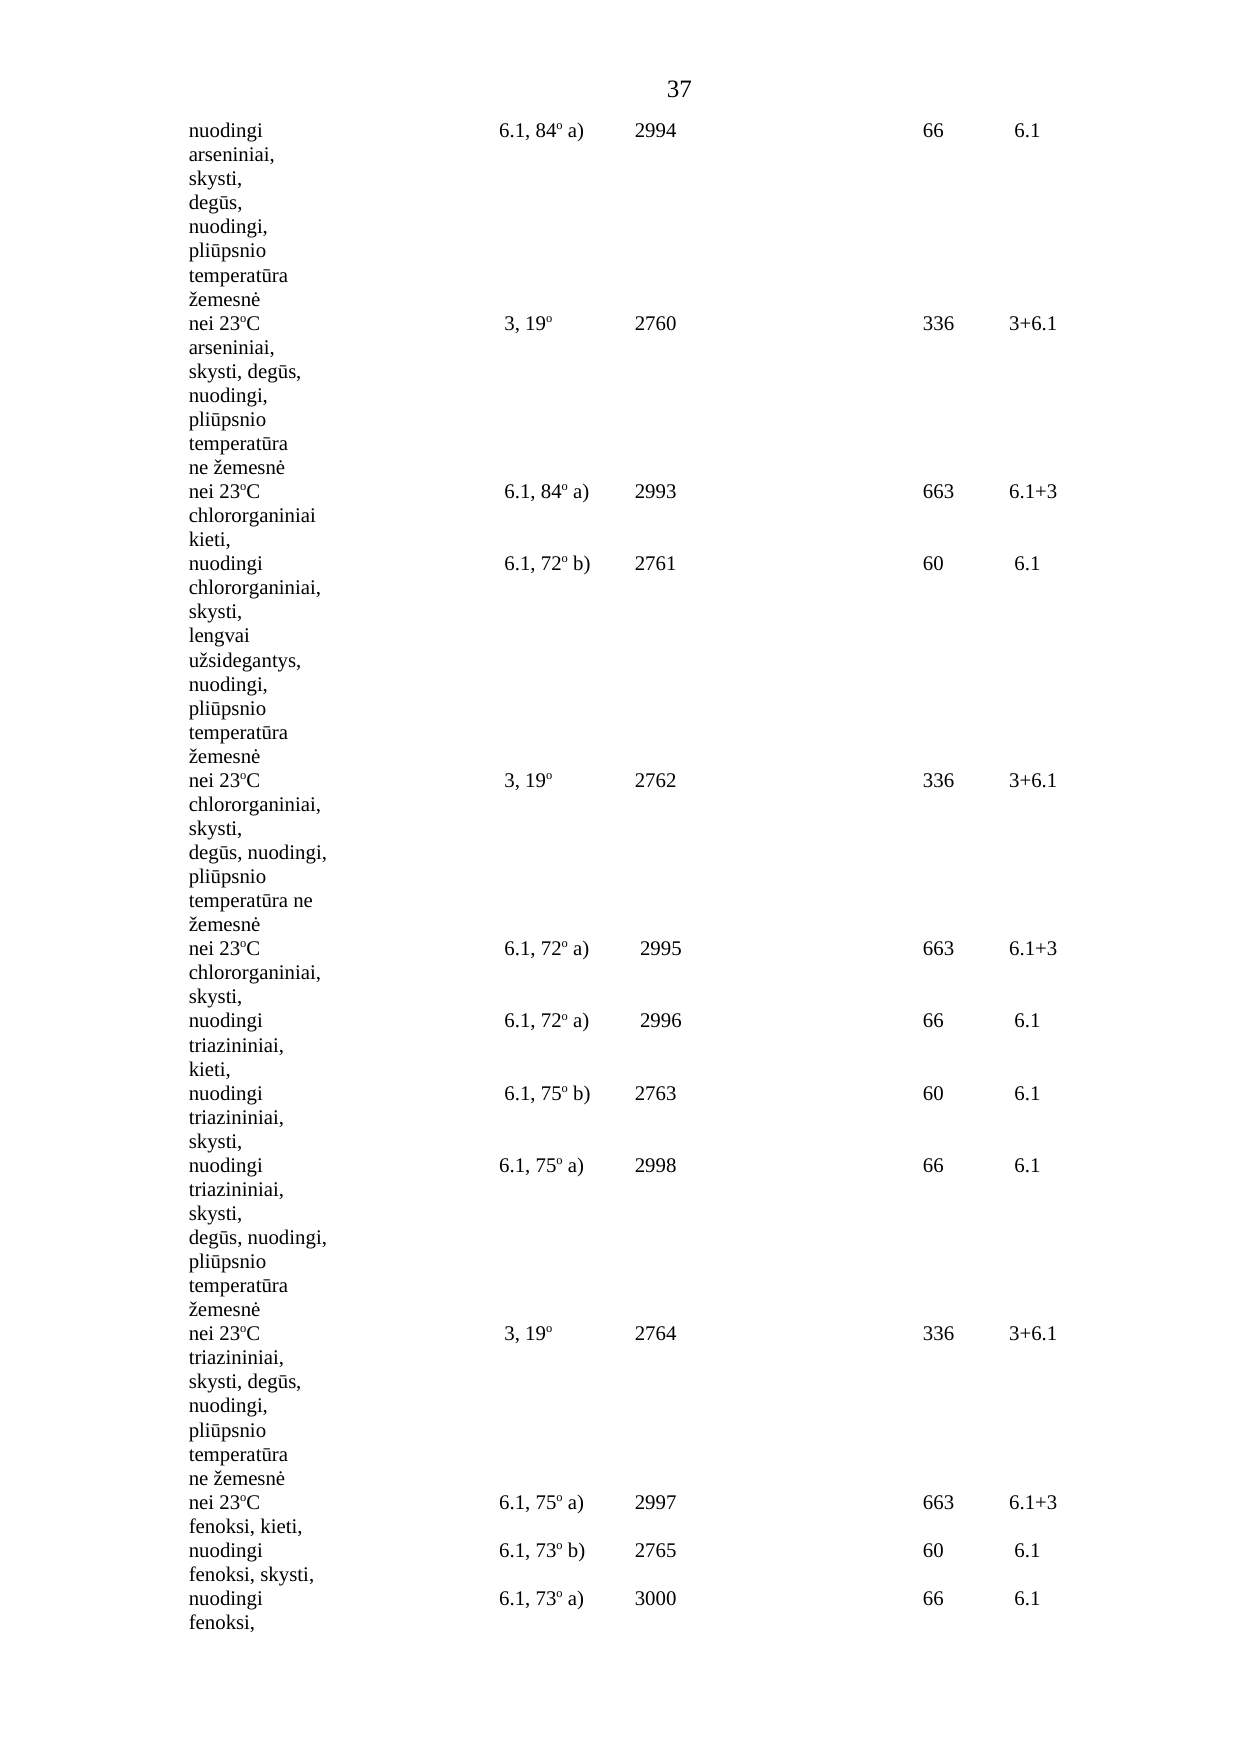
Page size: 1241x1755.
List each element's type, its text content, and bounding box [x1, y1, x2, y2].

table_cell [998, 1418, 1114, 1442]
table_cell skysti, degūs, [177, 359, 488, 383]
table_cell 3, 19o [488, 1321, 623, 1345]
table_cell pliūpsnio [177, 1249, 488, 1273]
table_cell [488, 190, 623, 214]
table_cell [1114, 1394, 1181, 1417]
table_cell [488, 503, 623, 527]
table_cell 2765 [623, 1538, 776, 1562]
table_cell [1114, 263, 1181, 287]
table_cell [998, 1249, 1114, 1273]
table_cell [998, 1610, 1114, 1634]
table_cell [1114, 1201, 1181, 1225]
table_cell fenoksi, [177, 1610, 488, 1634]
table_cell pliūpsnio [177, 407, 488, 431]
table_cell [488, 527, 623, 551]
table_cell [911, 142, 998, 166]
table_cell 6.1, 72o b) [488, 551, 623, 575]
table_cell [776, 1177, 911, 1201]
table_cell [776, 527, 911, 551]
table_cell skysti, [177, 599, 488, 623]
table_cell [776, 455, 911, 479]
table_cell [911, 1442, 998, 1466]
table_cell [776, 1369, 911, 1393]
table_cell 6.1+3 [998, 479, 1114, 503]
table_cell [776, 190, 911, 214]
table_cell [1114, 1321, 1181, 1345]
table_cell [776, 1153, 911, 1177]
table_cell [1114, 1418, 1181, 1442]
table_cell [623, 888, 776, 912]
table_cell [1114, 1345, 1181, 1369]
table_cell [998, 1345, 1114, 1369]
table_cell [998, 1129, 1114, 1153]
table_cell nei 23oC [177, 311, 488, 335]
table_cell [1114, 912, 1181, 936]
table_cell 6.1, 73o a) [488, 1586, 623, 1610]
table_cell [911, 1105, 998, 1129]
table_cell [1114, 792, 1181, 816]
table_cell 6.1 [998, 118, 1114, 142]
table_cell kieti, [177, 527, 488, 551]
table_cell [911, 1177, 998, 1201]
table_cell [488, 287, 623, 311]
table_cell fenoksi, skysti, [177, 1562, 488, 1586]
table_cell [488, 599, 623, 623]
table_cell [1114, 960, 1181, 984]
table_cell [488, 263, 623, 287]
table_cell [998, 888, 1114, 912]
table_cell [776, 864, 911, 888]
table_cell nei 23oC [177, 936, 488, 960]
table_cell triazininiai, [177, 1177, 488, 1201]
table_cell [488, 1177, 623, 1201]
table_cell 663 [911, 936, 998, 960]
table_cell [1114, 984, 1181, 1008]
table_cell [911, 263, 998, 287]
table_cell [1114, 1562, 1181, 1586]
table_cell [623, 455, 776, 479]
table_cell [776, 768, 911, 792]
table_cell [776, 888, 911, 912]
table_cell [488, 1345, 623, 1369]
table_cell [623, 407, 776, 431]
table_cell [998, 1442, 1114, 1466]
table_cell [911, 912, 998, 936]
table_cell [488, 239, 623, 262]
table_cell nuodingi [177, 1538, 488, 1562]
table_cell pliūpsnio [177, 864, 488, 888]
table_cell [998, 1033, 1114, 1057]
table_cell [623, 696, 776, 720]
table_cell [776, 214, 911, 238]
table_cell [776, 624, 911, 647]
table_cell [1114, 407, 1181, 431]
table_cell [776, 744, 911, 768]
table_cell 6.1, 72o a) [488, 936, 623, 960]
table_cell pliūpsnio [177, 1418, 488, 1442]
table_cell [488, 864, 623, 888]
table_cell [776, 816, 911, 840]
table_cell [488, 142, 623, 166]
table_cell [623, 672, 776, 696]
table_cell [488, 1418, 623, 1442]
table_cell [776, 575, 911, 599]
table_cell skysti, [177, 1129, 488, 1153]
table_cell [776, 1418, 911, 1442]
table_cell [998, 744, 1114, 768]
table_cell [911, 383, 998, 407]
table_cell 2761 [623, 551, 776, 575]
table_cell ne žemesnė [177, 1466, 488, 1490]
table_cell [998, 407, 1114, 431]
table_cell [998, 287, 1114, 311]
table_cell 2994 [623, 118, 776, 142]
table_cell [911, 720, 998, 744]
table_cell 6.1, 75o a) [488, 1153, 623, 1177]
table_cell [776, 1249, 911, 1273]
table_cell [998, 1514, 1114, 1538]
table_cell [911, 599, 998, 623]
table_cell [776, 1273, 911, 1297]
table_cell [911, 190, 998, 214]
table_cell [623, 1177, 776, 1201]
table_cell [911, 888, 998, 912]
table_cell [1114, 1610, 1181, 1634]
table_cell degūs, nuodingi, [177, 1225, 488, 1249]
table_cell [1114, 1369, 1181, 1393]
table_cell [1114, 1009, 1181, 1032]
table_cell [998, 1105, 1114, 1129]
table_cell [776, 479, 911, 503]
table_cell [911, 1610, 998, 1634]
table_cell [911, 984, 998, 1008]
table_cell [623, 984, 776, 1008]
table_cell [998, 263, 1114, 287]
table_cell [1114, 1105, 1181, 1129]
table_cell [998, 335, 1114, 359]
table_cell [776, 648, 911, 672]
table_cell [488, 214, 623, 238]
table_cell [911, 1273, 998, 1297]
table_cell [1114, 864, 1181, 888]
table_cell [998, 1225, 1114, 1249]
table_cell [998, 455, 1114, 479]
table_cell [623, 1369, 776, 1393]
table_cell [998, 1273, 1114, 1297]
table_cell [911, 864, 998, 888]
table_cell [1114, 335, 1181, 359]
table_cell [776, 166, 911, 190]
table_cell [776, 1057, 911, 1081]
table_cell [623, 1442, 776, 1466]
table_cell [488, 1057, 623, 1081]
table_cell [1114, 575, 1181, 599]
table_cell [776, 1586, 911, 1610]
table_cell [1114, 768, 1181, 792]
table_cell [623, 190, 776, 214]
table_cell [776, 599, 911, 623]
table_cell [998, 575, 1114, 599]
table_cell [488, 431, 623, 455]
table_cell [998, 840, 1114, 864]
table_cell [776, 840, 911, 864]
table_cell [998, 984, 1114, 1008]
table_cell 60 [911, 551, 998, 575]
table_cell 2762 [623, 768, 776, 792]
table_cell 6.1, 73o b) [488, 1538, 623, 1562]
table_cell [488, 816, 623, 840]
table_cell žemesnė [177, 1297, 488, 1321]
table_cell 2997 [623, 1490, 776, 1514]
table_cell [776, 287, 911, 311]
table_cell 6.1, 75o b) [488, 1081, 623, 1105]
table_cell [911, 503, 998, 527]
table_cell 2763 [623, 1081, 776, 1105]
table_cell [1114, 648, 1181, 672]
table_cell [776, 960, 911, 984]
table_cell [911, 1033, 998, 1057]
table_cell [623, 864, 776, 888]
table_cell [623, 1129, 776, 1153]
table_cell [911, 624, 998, 647]
table_cell [1114, 214, 1181, 238]
table_cell skysti, [177, 1201, 488, 1225]
table_cell [623, 1610, 776, 1634]
table_cell [776, 503, 911, 527]
table_cell 6.1+3 [998, 1490, 1114, 1514]
table_cell [1114, 1081, 1181, 1105]
table_cell [911, 1225, 998, 1249]
table_cell [911, 359, 998, 383]
table_cell [998, 816, 1114, 840]
table_cell [488, 335, 623, 359]
table_cell [776, 1081, 911, 1105]
table_cell [488, 696, 623, 720]
table_cell 6.1 [998, 1586, 1114, 1610]
table_cell [998, 912, 1114, 936]
table_cell [488, 407, 623, 431]
table_cell [1114, 1177, 1181, 1201]
table_cell [776, 431, 911, 455]
table_cell [623, 142, 776, 166]
table_cell [776, 936, 911, 960]
table_cell [911, 1394, 998, 1417]
table_cell chlororganiniai [177, 503, 488, 527]
table_cell [488, 575, 623, 599]
table_cell [623, 503, 776, 527]
table_cell [776, 1610, 911, 1634]
table_cell 3+6.1 [998, 768, 1114, 792]
table_cell [623, 599, 776, 623]
table_cell [776, 1225, 911, 1249]
table_cell [1114, 1153, 1181, 1177]
table_cell [776, 672, 911, 696]
table_cell [623, 816, 776, 840]
table_cell [623, 166, 776, 190]
table_cell [623, 624, 776, 647]
table_cell [623, 960, 776, 984]
table_cell [1114, 888, 1181, 912]
table_cell [1114, 672, 1181, 696]
table_cell [623, 1394, 776, 1417]
table_cell [623, 648, 776, 672]
table_cell [1114, 551, 1181, 575]
table_cell [623, 383, 776, 407]
table_cell [488, 383, 623, 407]
table_cell [998, 239, 1114, 262]
table_cell [623, 1562, 776, 1586]
table_cell [998, 672, 1114, 696]
table_cell [488, 1442, 623, 1466]
table_cell [911, 239, 998, 262]
table_cell [911, 816, 998, 840]
table_cell [776, 984, 911, 1008]
table_cell [776, 912, 911, 936]
table_cell [623, 1466, 776, 1490]
table_cell temperatūra [177, 263, 488, 287]
table_cell 2995 [623, 936, 776, 960]
table_cell [911, 648, 998, 672]
table_cell degūs, [177, 190, 488, 214]
table_cell [776, 551, 911, 575]
table_cell [488, 1610, 623, 1634]
table_cell [998, 1057, 1114, 1081]
table_cell [911, 575, 998, 599]
table_cell [1114, 1249, 1181, 1273]
table_cell nuodingi, [177, 214, 488, 238]
table_cell [623, 527, 776, 551]
table_cell [623, 1033, 776, 1057]
table_cell [776, 383, 911, 407]
table_cell [1114, 599, 1181, 623]
table_cell [998, 1466, 1114, 1490]
table_cell [776, 720, 911, 744]
table_cell 6.1+3 [998, 936, 1114, 960]
table_cell temperatūra [177, 720, 488, 744]
table_cell nei 23oC [177, 1490, 488, 1514]
table_cell [488, 1249, 623, 1273]
table_cell skysti, degūs, [177, 1369, 488, 1393]
table_cell žemesnė [177, 287, 488, 311]
table_cell 66 [911, 1586, 998, 1610]
table_cell nuodingi, [177, 672, 488, 696]
table_cell 60 [911, 1538, 998, 1562]
table_cell 66 [911, 118, 998, 142]
table_cell [623, 335, 776, 359]
table_cell [488, 840, 623, 864]
table_cell 3, 19o [488, 311, 623, 335]
table_cell [998, 359, 1114, 383]
table_cell [776, 1514, 911, 1538]
table_cell [1114, 1297, 1181, 1321]
table_cell [911, 1201, 998, 1225]
table_cell [998, 166, 1114, 190]
table_cell [776, 263, 911, 287]
table_cell [998, 960, 1114, 984]
table_cell [776, 142, 911, 166]
table_cell [623, 431, 776, 455]
table_cell [488, 1129, 623, 1153]
table_cell [623, 1249, 776, 1273]
table_cell [1114, 816, 1181, 840]
table_cell [998, 190, 1114, 214]
table_cell [1114, 936, 1181, 960]
table_cell [911, 166, 998, 190]
table_cell [911, 455, 998, 479]
table_cell [488, 1514, 623, 1538]
table_cell [623, 1418, 776, 1442]
table_cell [911, 1418, 998, 1442]
table_cell [776, 1033, 911, 1057]
table_cell lengvai [177, 624, 488, 647]
table_cell [776, 311, 911, 335]
table_cell [1114, 1442, 1181, 1466]
table_cell [1114, 840, 1181, 864]
table_cell [488, 624, 623, 647]
table_cell [488, 1466, 623, 1490]
table_cell [776, 1321, 911, 1345]
table_cell [623, 575, 776, 599]
table_cell [623, 744, 776, 768]
table_cell [998, 142, 1114, 166]
table_cell [911, 672, 998, 696]
table_cell [623, 1273, 776, 1297]
table_cell [1114, 1586, 1181, 1610]
table_cell [776, 407, 911, 431]
table_cell [911, 214, 998, 238]
table_cell 2993 [623, 479, 776, 503]
table_cell [1114, 1057, 1181, 1081]
table_cell [911, 1562, 998, 1586]
table_cell [1114, 696, 1181, 720]
table_cell [911, 1129, 998, 1153]
table_cell chlororganiniai, [177, 792, 488, 816]
table_cell [623, 214, 776, 238]
table_cell pliūpsnio [177, 239, 488, 262]
table_cell [998, 696, 1114, 720]
table_cell [1114, 359, 1181, 383]
table_cell [998, 648, 1114, 672]
table_cell temperatūra [177, 431, 488, 455]
table_cell [488, 1394, 623, 1417]
table_cell [776, 1129, 911, 1153]
table_cell [911, 1057, 998, 1081]
table_cell [1114, 1273, 1181, 1297]
table_cell [1114, 1466, 1181, 1490]
table_cell [911, 960, 998, 984]
table_cell 2760 [623, 311, 776, 335]
table_cell 60 [911, 1081, 998, 1105]
table_cell [623, 1057, 776, 1081]
table_cell [623, 1345, 776, 1369]
table_cell [776, 1538, 911, 1562]
table_cell [1114, 1490, 1181, 1514]
table_cell [1114, 1129, 1181, 1153]
table_cell [911, 1369, 998, 1393]
table_cell triazininiai, [177, 1345, 488, 1369]
table_cell skysti, [177, 984, 488, 1008]
table_cell [998, 624, 1114, 647]
table_cell 3, 19o [488, 768, 623, 792]
table_cell [776, 1394, 911, 1417]
table_cell triazininiai, [177, 1033, 488, 1057]
table_cell 2764 [623, 1321, 776, 1345]
table_cell 66 [911, 1009, 998, 1032]
table_cell [488, 792, 623, 816]
table_cell [488, 744, 623, 768]
table_cell [911, 1466, 998, 1490]
table_cell [911, 1345, 998, 1369]
table_cell [911, 744, 998, 768]
table_cell 6.1 [998, 1153, 1114, 1177]
table_cell 6.1, 84o a) [488, 479, 623, 503]
table_cell temperatūra [177, 1442, 488, 1466]
table_cell [911, 1297, 998, 1321]
table_cell chlororganiniai, [177, 575, 488, 599]
table_cell [1114, 744, 1181, 768]
table_cell 6.1, 84o a) [488, 118, 623, 142]
table_cell 6.1 [998, 1081, 1114, 1105]
table_cell [623, 287, 776, 311]
table_cell chlororganiniai, [177, 960, 488, 984]
table_cell nuodingi, [177, 1394, 488, 1417]
table_cell [998, 1297, 1114, 1321]
table_cell [488, 1297, 623, 1321]
table_cell [776, 1490, 911, 1514]
table_cell [488, 1369, 623, 1393]
table_cell [776, 1297, 911, 1321]
table_cell [998, 599, 1114, 623]
table_cell [488, 960, 623, 984]
table_cell [623, 792, 776, 816]
table_cell [776, 1562, 911, 1586]
table_cell [998, 383, 1114, 407]
table_cell nei 23oC [177, 479, 488, 503]
table_cell 3+6.1 [998, 311, 1114, 335]
table_cell [1114, 624, 1181, 647]
table_cell [911, 1514, 998, 1538]
table_cell 663 [911, 479, 998, 503]
table_cell [623, 359, 776, 383]
table_cell 6.1, 75o a) [488, 1490, 623, 1514]
table_cell žemesnė [177, 912, 488, 936]
table_cell [1114, 1033, 1181, 1057]
table_cell [998, 1394, 1114, 1417]
table_cell [488, 455, 623, 479]
table_cell [623, 263, 776, 287]
table_cell [776, 118, 911, 142]
table_cell [1114, 503, 1181, 527]
table_cell [998, 720, 1114, 744]
table_cell nei 23oC [177, 1321, 488, 1345]
table_cell [1114, 311, 1181, 335]
table_cell [1114, 190, 1181, 214]
table_cell [623, 840, 776, 864]
table_cell [1114, 118, 1181, 142]
table_cell [911, 792, 998, 816]
table_cell 6.1, 72o a) [488, 1009, 623, 1032]
table_cell [488, 1201, 623, 1225]
table_cell [776, 1105, 911, 1129]
table_cell [911, 431, 998, 455]
table_cell žemesnė [177, 744, 488, 768]
table_cell [1114, 455, 1181, 479]
table_cell [488, 1273, 623, 1297]
table_cell skysti, [177, 166, 488, 190]
table_cell [776, 792, 911, 816]
table_cell 2998 [623, 1153, 776, 1177]
table_cell [911, 840, 998, 864]
table_cell [776, 1009, 911, 1032]
table_cell arseniniai, [177, 335, 488, 359]
table_cell [998, 431, 1114, 455]
table_cell [776, 1345, 911, 1369]
table_cell [488, 912, 623, 936]
table_cell [998, 1201, 1114, 1225]
table_cell ne žemesnė [177, 455, 488, 479]
table_cell 2996 [623, 1009, 776, 1032]
table_cell [998, 792, 1114, 816]
table_cell nuodingi, [177, 383, 488, 407]
table_cell [488, 648, 623, 672]
table_cell [1114, 527, 1181, 551]
table_cell nuodingi [177, 1081, 488, 1105]
table_cell [776, 1466, 911, 1490]
table_cell [1114, 479, 1181, 503]
table_cell [488, 984, 623, 1008]
table_cell [488, 720, 623, 744]
table_cell [488, 888, 623, 912]
table_cell degūs, nuodingi, [177, 840, 488, 864]
table_cell nuodingi [177, 1586, 488, 1610]
table_cell [1114, 1514, 1181, 1538]
table_cell 663 [911, 1490, 998, 1514]
table_cell [998, 503, 1114, 527]
table_cell [488, 1562, 623, 1586]
table_cell [623, 1225, 776, 1249]
table_cell [1114, 431, 1181, 455]
table_cell 6.1 [998, 1538, 1114, 1562]
table_cell [776, 696, 911, 720]
table_cell [1114, 383, 1181, 407]
table_cell temperatūra ne [177, 888, 488, 912]
table_cell [776, 359, 911, 383]
table_cell [911, 1249, 998, 1273]
table_cell [1114, 239, 1181, 262]
table_cell nuodingi [177, 118, 488, 142]
table_cell [488, 359, 623, 383]
table_cell temperatūra [177, 1273, 488, 1297]
table_cell užsidegantys, [177, 648, 488, 672]
table_cell [998, 214, 1114, 238]
table_cell [911, 287, 998, 311]
table_cell [998, 1369, 1114, 1393]
table_cell [776, 1442, 911, 1466]
table_cell [623, 912, 776, 936]
table_cell [776, 335, 911, 359]
table_cell [1114, 166, 1181, 190]
table_cell 3000 [623, 1586, 776, 1610]
table_cell [623, 720, 776, 744]
table_cell nuodingi [177, 1009, 488, 1032]
table_cell [623, 1514, 776, 1538]
table_cell [488, 1105, 623, 1129]
table_cell [911, 696, 998, 720]
table_cell pliūpsnio [177, 696, 488, 720]
table_cell 6.1 [998, 1009, 1114, 1032]
table_cell [1114, 720, 1181, 744]
table_cell [623, 1297, 776, 1321]
table_cell 6.1 [998, 551, 1114, 575]
table_cell [776, 1201, 911, 1225]
table_cell [998, 1177, 1114, 1201]
table_cell [488, 1033, 623, 1057]
table_cell [1114, 1538, 1181, 1562]
table_cell 66 [911, 1153, 998, 1177]
table_cell nuodingi [177, 551, 488, 575]
table_cell [623, 239, 776, 262]
table_cell [1114, 1225, 1181, 1249]
table_cell [776, 239, 911, 262]
table_cell triazininiai, [177, 1105, 488, 1129]
table_cell kieti, [177, 1057, 488, 1081]
table_cell nuodingi [177, 1153, 488, 1177]
table_cell nei 23oC [177, 768, 488, 792]
table_cell [911, 407, 998, 431]
table_cell [911, 335, 998, 359]
table_cell [623, 1105, 776, 1129]
table_cell 336 [911, 311, 998, 335]
table_cell [998, 1562, 1114, 1586]
table_cell 336 [911, 1321, 998, 1345]
table_cell [1114, 287, 1181, 311]
table_cell [623, 1201, 776, 1225]
table_cell fenoksi, kieti, [177, 1514, 488, 1538]
table_cell [998, 527, 1114, 551]
table_cell [488, 672, 623, 696]
table_cell 336 [911, 768, 998, 792]
table_cell [1114, 142, 1181, 166]
table_cell [488, 166, 623, 190]
table_cell arseniniai, [177, 142, 488, 166]
table_cell [998, 864, 1114, 888]
table_cell [911, 527, 998, 551]
table_cell 3+6.1 [998, 1321, 1114, 1345]
table_cell [488, 1225, 623, 1249]
table_cell skysti, [177, 816, 488, 840]
